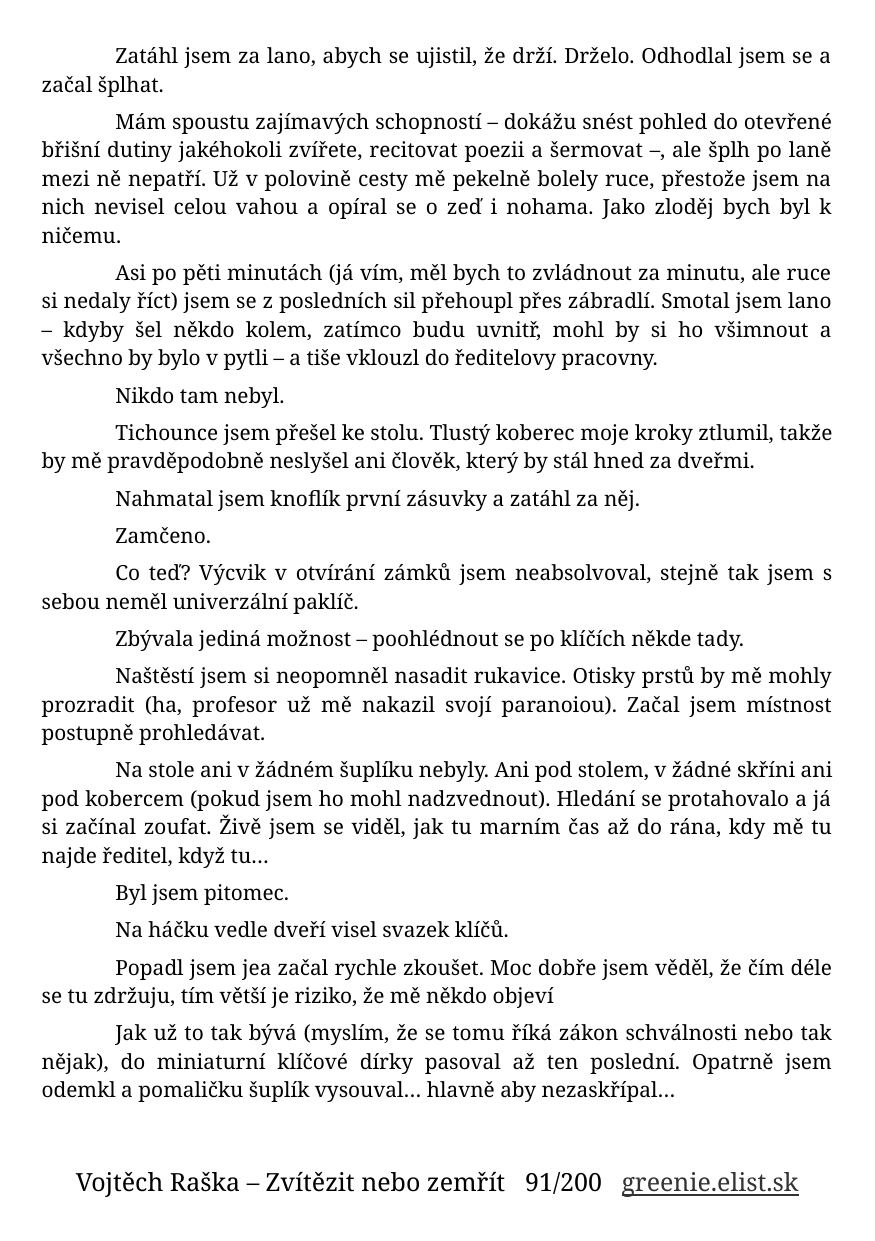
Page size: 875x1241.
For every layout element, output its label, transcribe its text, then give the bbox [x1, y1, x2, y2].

text Mám spoustu zajímavých schopností – dokážu snést pohled do otevřené břišní dutiny jakéhokoli zvířete, recitovat poezii a šermovat –, ale šplh po laně mezi ně nepatří. Už v polovině cesty mě pekelně bolely ruce, přestože jsem na nich nevisel celou vahou a opíral se o zeď i nohama. Jako zloděj bych byl k ničemu. [41, 107, 833, 249]
text Jak už to tak bývá (myslím, že se tomu říká zákon schválnosti nebo tak nějak), do miniaturní klíčové dírky pasoval až ten poslední. Opatrně jsem odemkl a pomaličku šuplík vysouval… hlavně aby nezaskřípal… [41, 1018, 833, 1104]
text Zatáhl jsem za lano, abych se ujistil, že drží. Drželo. Odhodlal jsem se a začal šplhat. [41, 41, 833, 98]
text Nikdo tam nebyl. [41, 381, 833, 409]
text Na stole ani v žádném šuplíku nebyly. Ani pod stolem, v žádné skříni ani pod kobercem (pokud jsem ho mohl nadzvednout). Hledání se protahovalo a já si začínal zoufat. Živě jsem se viděl, jak tu marním čas až do rána, kdy mě tu najde ředitel, když tu… [41, 756, 833, 869]
text Asi po pěti minutách (já vím, měl bych to zvládnout za minutu, ale ruce si nedaly říct) jsem se z posledních sil přehoupl přes zábradlí. Smotal jsem lano – kdyby šel někdo kolem, zatímco budu uvnitř, mohl by si ho všimnout a všechno by bylo v pytli – a tiše vklouzl do ředitelovy pracovny. [41, 258, 833, 372]
text Naštěstí jsem si neopomněl nasadit rukavice. Otisky prstů by mě mohly prozradit (ha, profesor už mě nakazil svojí paranoiou). Začal jsem místnost postupně prohledávat. [41, 661, 833, 747]
text Na háčku vedle dveří visel svazek klíčů. [41, 915, 833, 944]
text Zamčeno. [41, 521, 833, 549]
text Tichounce jsem přešel ke stolu. Tlustý koberec moje kroky ztlumil, takže by mě pravděpodobně neslyšel ani člověk, který by stál hned za dveřmi. [41, 418, 833, 475]
text Nahmatal jsem knoflík první zásuvky a zatáhl za něj. [41, 484, 833, 512]
text Zbývala jediná možnost – poohlédnout se po klíčích někde tady. [41, 624, 833, 652]
text Co teď? Výcvik v otvírání zámků jsem neabsolvoval, stejně tak jsem s sebou neměl univerzální paklíč. [41, 558, 833, 615]
text Popadl jsem jea začal rychle zkoušet. Moc dobře jsem věděl, že čím déle se tu zdržuju, tím větší je riziko, že mě někdo objeví [41, 953, 833, 1009]
text Byl jsem pitomec. [41, 878, 833, 907]
